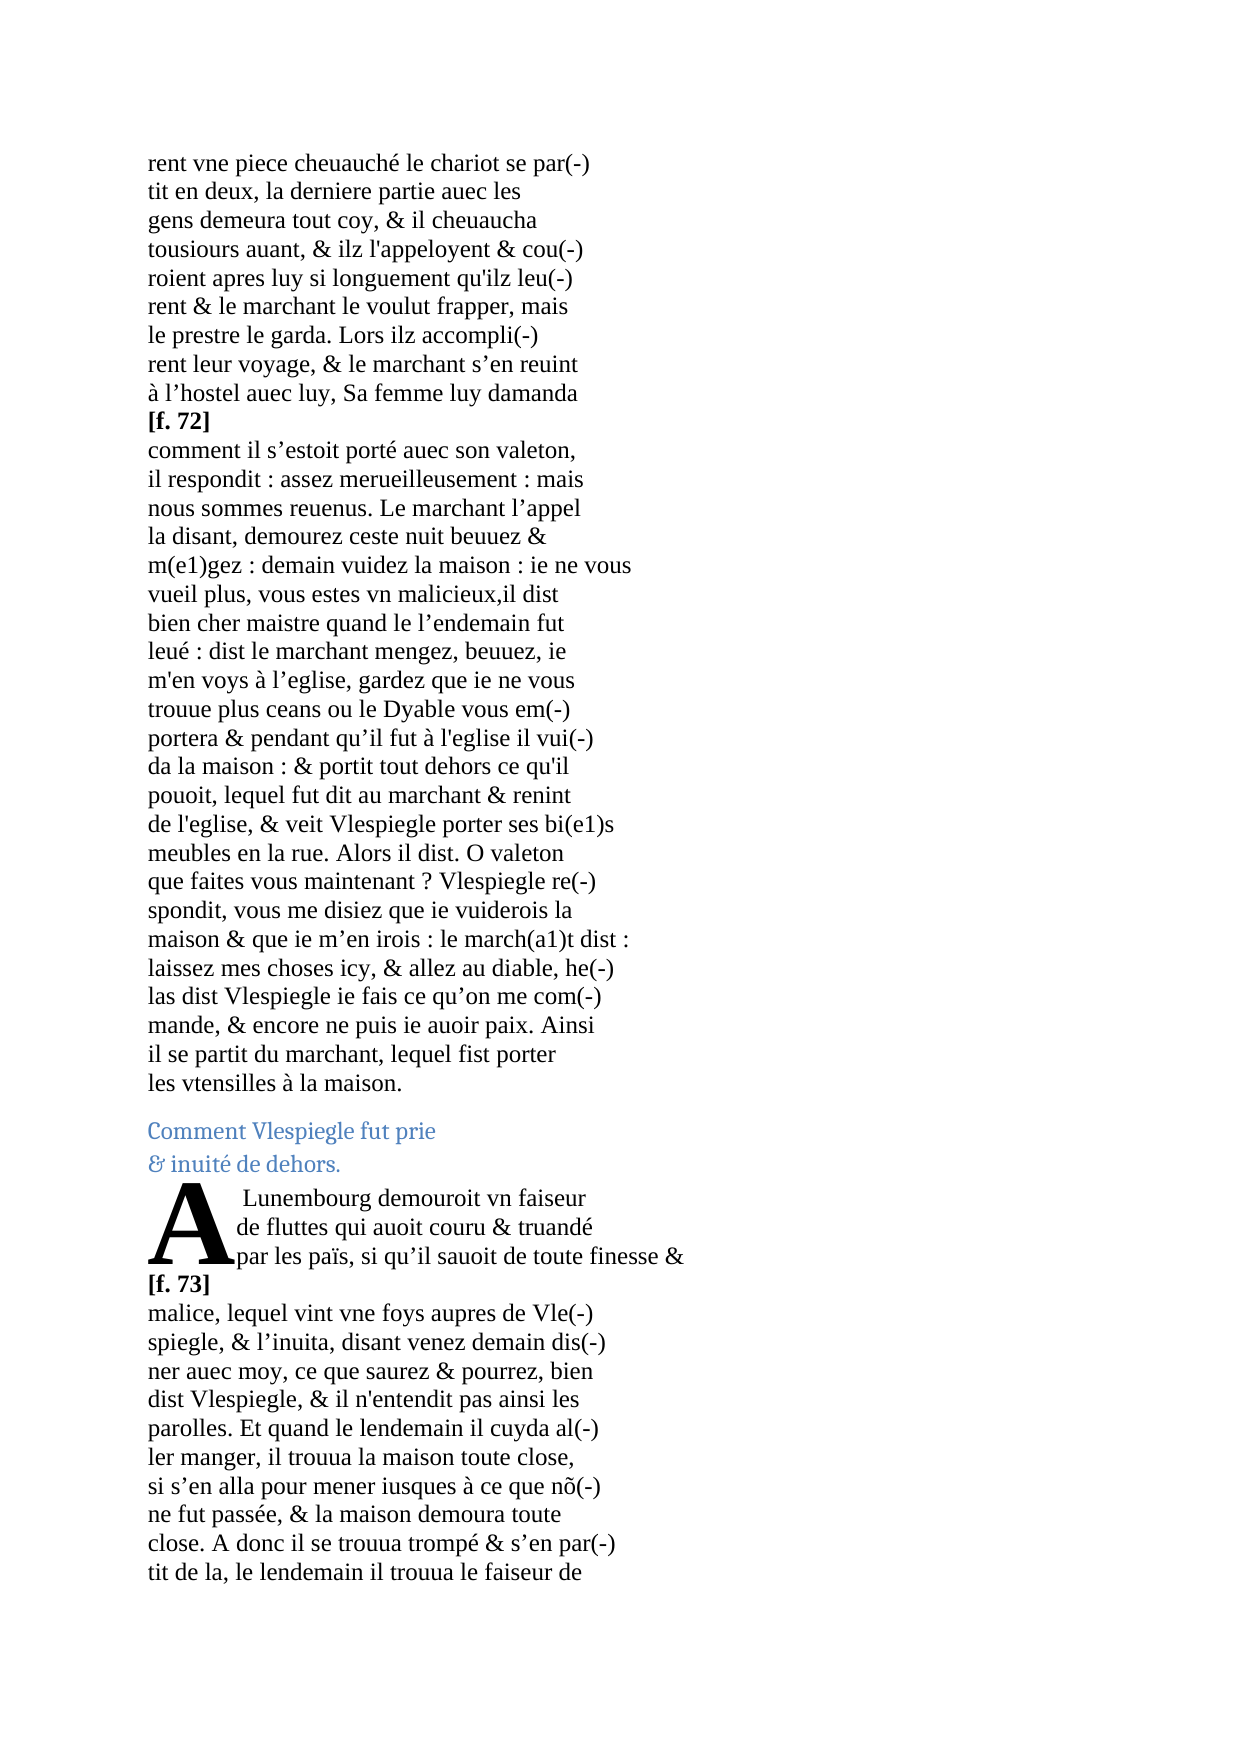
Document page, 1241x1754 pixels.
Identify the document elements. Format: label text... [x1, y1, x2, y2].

text A Lunembourg demouroit vn faiseur de fluttes qui auoit couru & truandé par les païs, si qu’il sauoit de toute finesse & [f. 73] [148, 1183, 1093, 1298]
text comment il s’estoit porté auec son valeton, il respondit : assez merueilleusement : mais nous sommes reuenus. Le marchant l’appel la disant, demourez ceste nuit beuuez & m(e1)gez : demain vuidez la maison : ie ne vous vueil plus, vous estes vn malicieux,il dist bien cher maistre quand le l’endemain fut leué : dist le marchant mengez, beuuez, ie m'en voys à l’eglise, gardez que ie ne vous trouue plus ceans ou le Dyable vous em(-) portera & pendant qu’il fut à l'eglise il vui(-) da la maison : & portit tout dehors ce qu'il pouoit, lequel fut dit au marchant & renint de l'eglise, & veit Vlespiegle porter ses bi(e1)s meubles en la rue. Alors il dist. O valeton que faites vous maintenant ? Vlespiegle re(-) spondit, vous me disiez que ie vuiderois la maison & que ie m’en irois : le march(a1)t dist : laissez mes choses icy, & allez au diable, he(-) las dist Vlespiegle ie fais ce qu’on me com(-) mande, & encore ne puis ie auoir paix. Ainsi il se partit du marchant, lequel fist porter les vtensilles à la maison. [148, 435, 1093, 1096]
subtitle Comment Vlespiegle fut prie & inuité de dehors. [148, 1117, 1093, 1179]
text rent vne piece cheuauché le chariot se par(-) tit en deux, la derniere partie auec les gens demeura tout coy, & il cheuaucha tousiours auant, & ilz l'appeloyent & cou(-) roient apres luy si longuement qu'ilz leu(-) rent & le marchant le voulut frapper, mais le prestre le garda. Lors ilz accompli(-) rent leur voyage, & le marchant s’en reuint à l’hostel auec luy, Sa femme luy damanda [f. 72] [148, 148, 1093, 435]
text malice, lequel vint vne foys aupres de Vle(-) spiegle, & l’inuita, disant venez demain dis(-) ner auec moy, ce que saurez & pourrez, bien dist Vlespiegle, & il n'entendit pas ainsi les parolles. Et quand le lendemain il cuyda al(-) ler manger, il trouua la maison toute close, si s’en alla pour mener iusques à ce que nõ(-) ne fut passée, & la maison demoura toute close. A donc il se trouua trompé & s’en par(-) tit de la, le lendemain il trouua le faiseur de [148, 1298, 1093, 1586]
